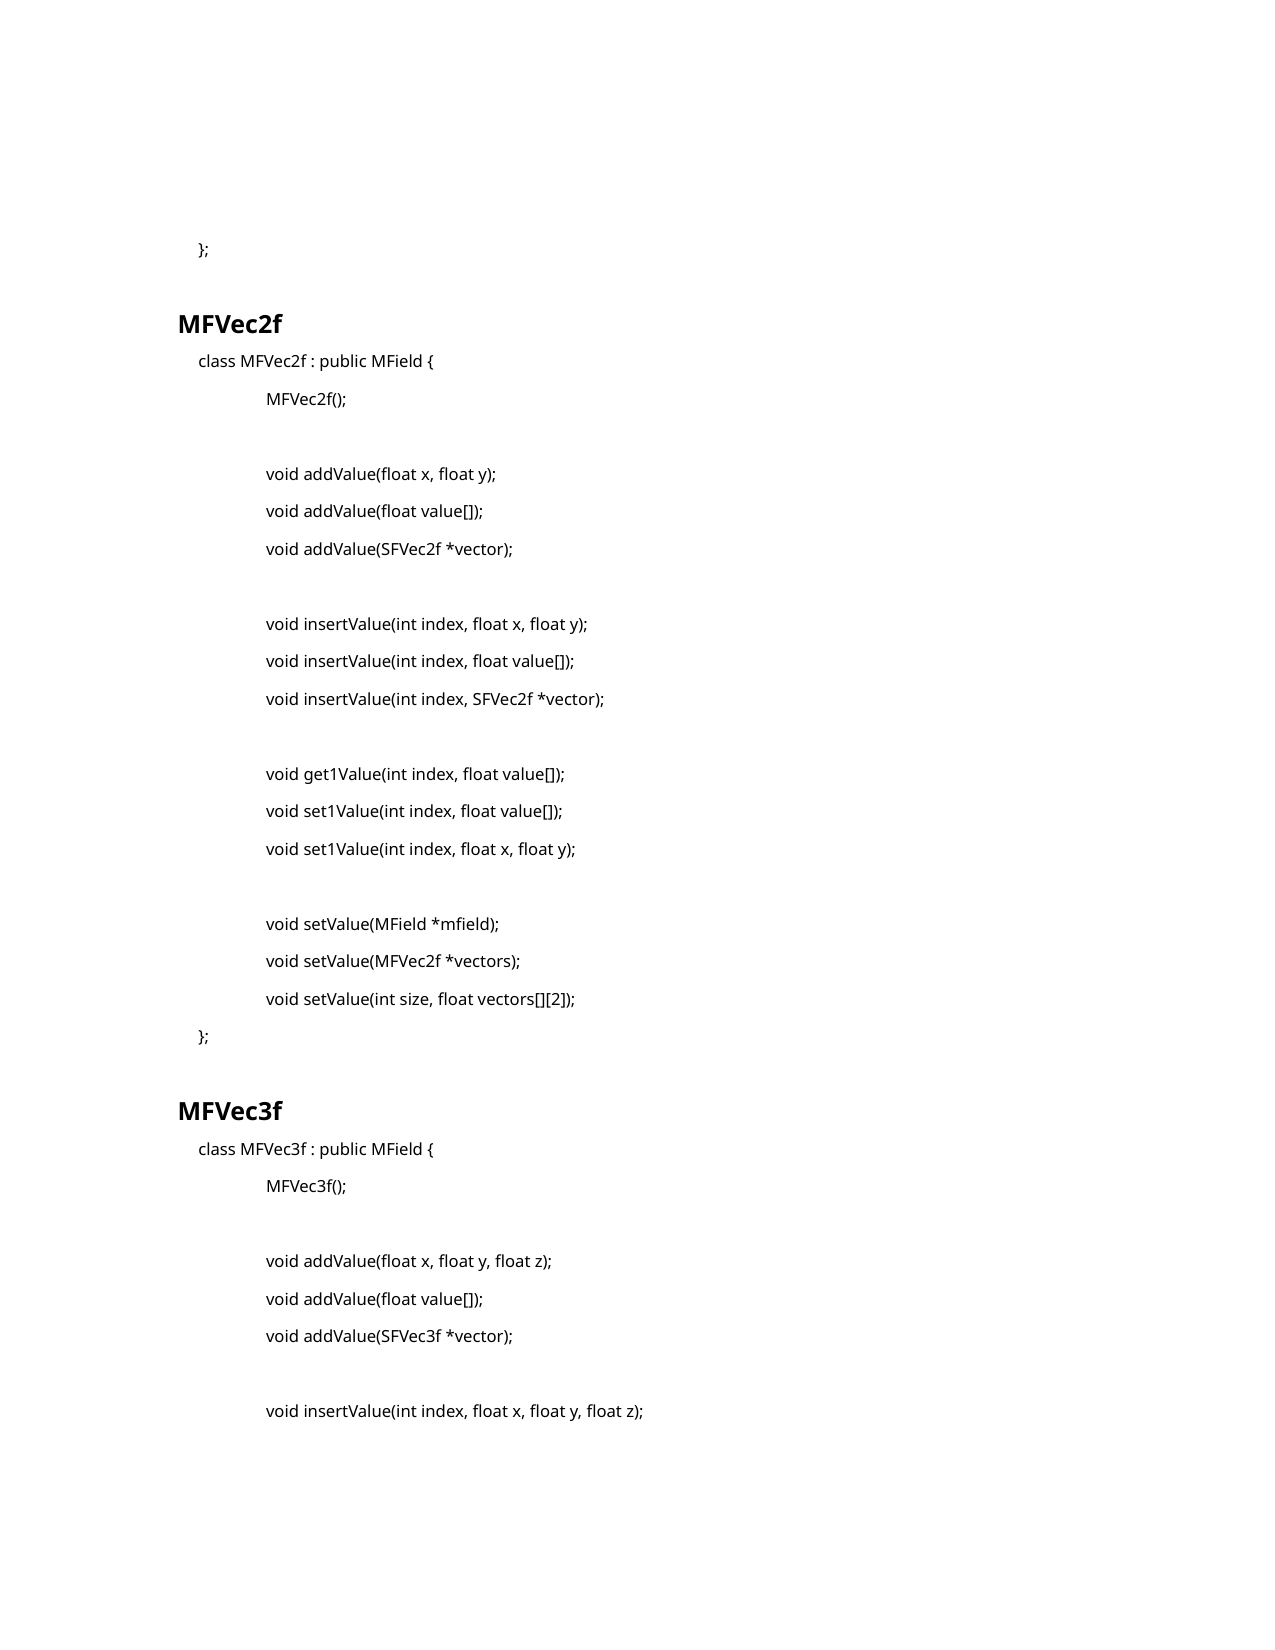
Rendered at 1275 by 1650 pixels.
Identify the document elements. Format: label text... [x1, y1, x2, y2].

text class MFVec3f : public MField { [198, 1130, 1098, 1167]
text void addValue(float value[]); [198, 492, 1098, 530]
text void addValue(SFVec2f *vector); [198, 530, 1098, 567]
text void insertValue(int index, float x, float y); [198, 605, 1098, 642]
text MFVec3f(); [198, 1167, 1098, 1205]
text void set1Value(int index, float x, float y); [198, 830, 1098, 867]
text void addValue(float value[]); [198, 1280, 1098, 1317]
text }; [198, 230, 1098, 267]
subtitle MFVec2f [177, 305, 1098, 342]
text class MFVec2f : public MField { [198, 342, 1098, 380]
text MFVec2f(); [198, 380, 1098, 417]
text void addValue(float x, float y); [198, 455, 1098, 492]
text void addValue(SFVec3f *vector); [198, 1317, 1098, 1355]
text void setValue(MField *mfield); [198, 905, 1098, 942]
text void set1Value(int index, float value[]); [198, 792, 1098, 830]
subtitle MFVec3f [177, 1092, 1098, 1130]
text void insertValue(int index, float x, float y, float z); [198, 1392, 1098, 1430]
text void get1Value(int index, float value[]); [198, 755, 1098, 792]
text void addValue(float x, float y, float z); [198, 1242, 1098, 1280]
text void insertValue(int index, float value[]); [198, 642, 1098, 680]
text void setValue(int size, float vectors[][2]); [198, 980, 1098, 1017]
text void insertValue(int index, SFVec2f *vector); [198, 680, 1098, 717]
text }; [198, 1017, 1098, 1055]
text void setValue(MFVec2f *vectors); [198, 942, 1098, 980]
